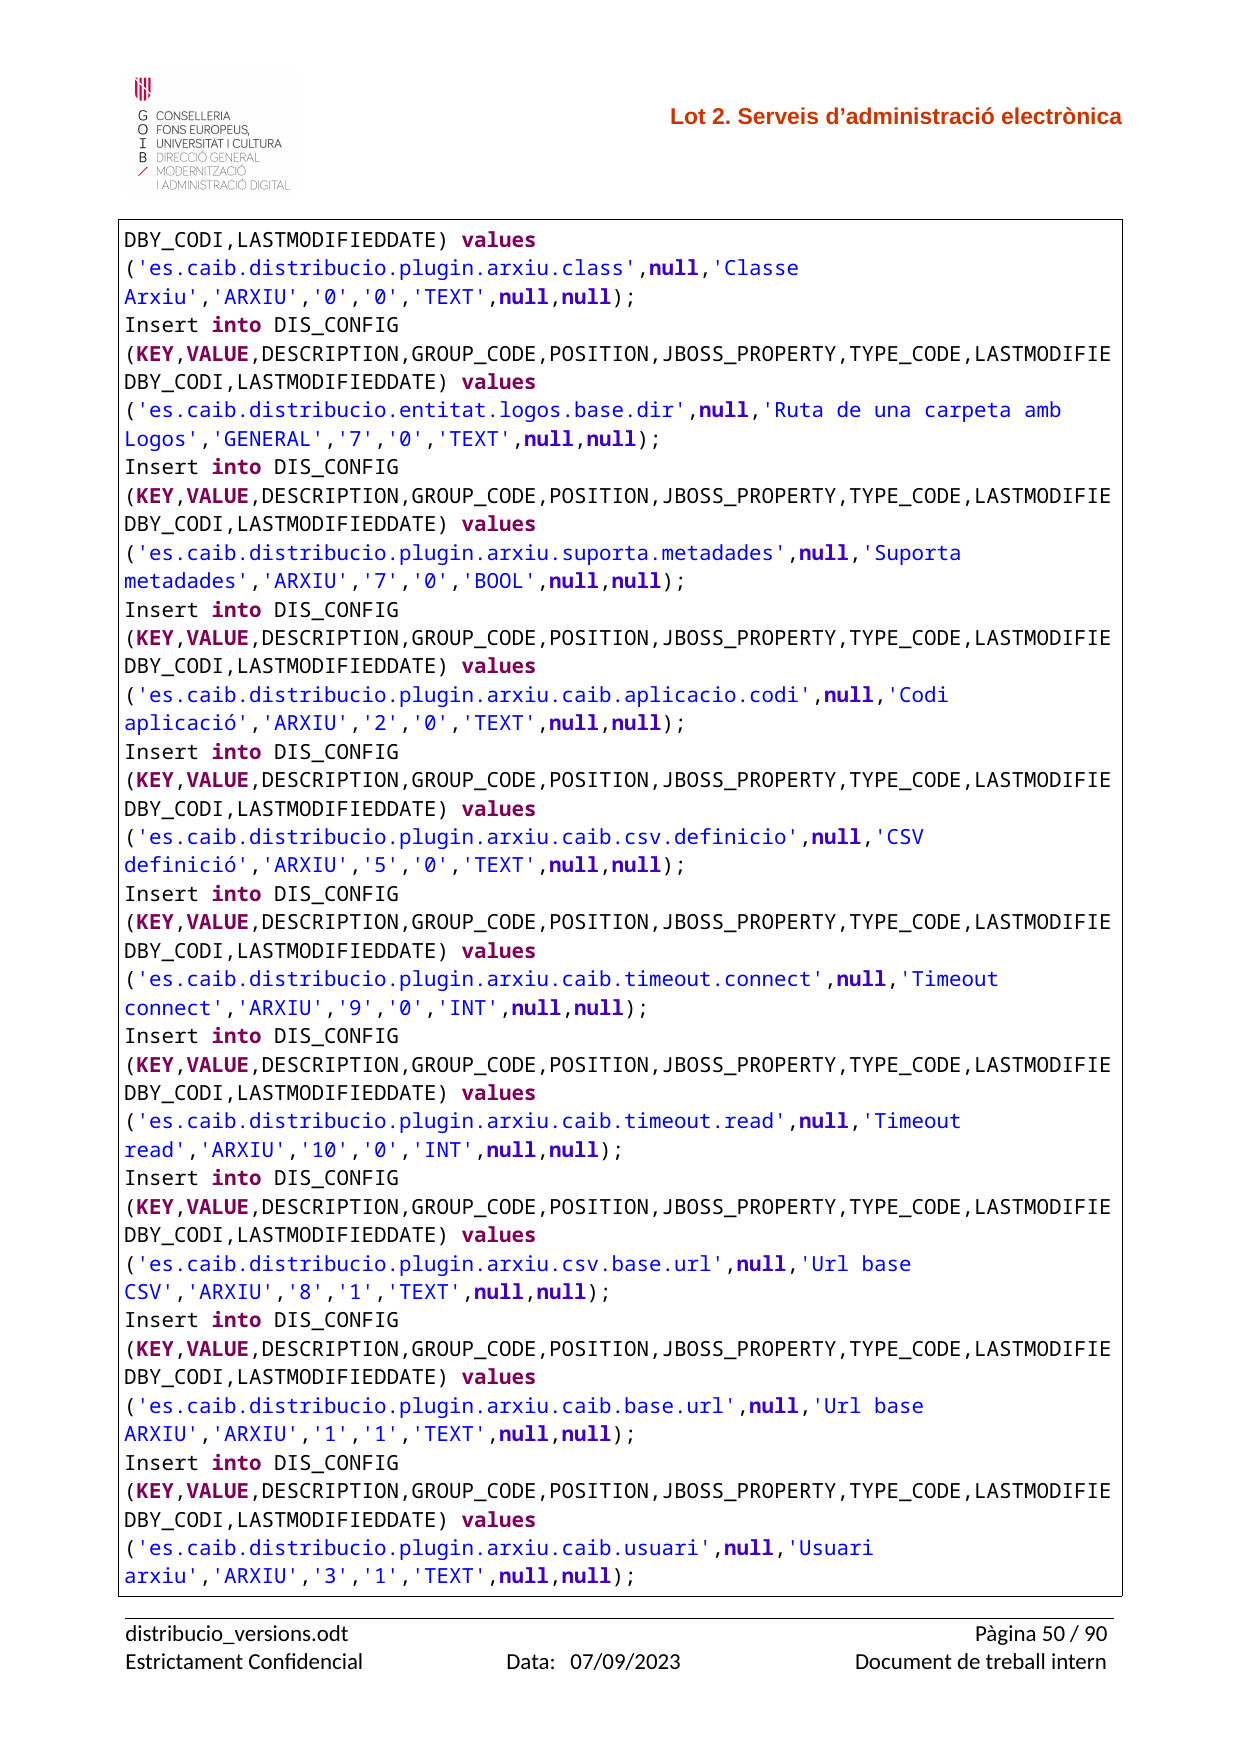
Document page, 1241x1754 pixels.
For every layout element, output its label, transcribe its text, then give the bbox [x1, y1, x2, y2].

picture [126, 70, 299, 197]
table_header DBY_CODI,LASTMODIFIEDDATE) values ('es.caib.distribucio.plugin.arxiu.class',null,'Classe Arxiu','ARXIU','0','0','TEXT',null,null); Insert into DIS_CONFIG (KEY,VALUE,DESCRIPTION,GROUP_CODE,POSITION,JBOSS_PROPERTY,TYPE_CODE,LASTMODIFIEDBY_CODI,LASTMODIFIEDDATE) values ('es.caib.distribucio.entitat.logos.base.dir',null,'Ruta de una carpeta amb Logos','GENERAL','7','0','TEXT',null,null); Insert into DIS_CONFIG (KEY,VALUE,DESCRIPTION,GROUP_CODE,POSITION,JBOSS_PROPERTY,TYPE_CODE,LASTMODIFIEDBY_CODI,LASTMODIFIEDDATE) values ('es.caib.distribucio.plugin.arxiu.suporta.metadades',null,'Suporta metadades','ARXIU','7','0','BOOL',null,null); Insert into DIS_CONFIG (KEY,VALUE,DESCRIPTION,GROUP_CODE,POSITION,JBOSS_PROPERTY,TYPE_CODE,LASTMODIFIEDBY_CODI,LASTMODIFIEDDATE) values ('es.caib.distribucio.plugin.arxiu.caib.aplicacio.codi',null,'Codi aplicació','ARXIU','2','0','TEXT',null,null); Insert into DIS_CONFIG (KEY,VALUE,DESCRIPTION,GROUP_CODE,POSITION,JBOSS_PROPERTY,TYPE_CODE,LASTMODIFIEDBY_CODI,LASTMODIFIEDDATE) values ('es.caib.distribucio.plugin.arxiu.caib.csv.definicio',null,'CSV definició','ARXIU','5','0','TEXT',null,null); Insert into DIS_CONFIG (KEY,VALUE,DESCRIPTION,GROUP_CODE,POSITION,JBOSS_PROPERTY,TYPE_CODE,LASTMODIFIEDBY_CODI,LASTMODIFIEDDATE) values ('es.caib.distribucio.plugin.arxiu.caib.timeout.connect',null,'Timeout connect','ARXIU','9','0','INT',null,null); Insert into DIS_CONFIG (KEY,VALUE,DESCRIPTION,GROUP_CODE,POSITION,JBOSS_PROPERTY,TYPE_CODE,LASTMODIFIEDBY_CODI,LASTMODIFIEDDATE) values ('es.caib.distribucio.plugin.arxiu.caib.timeout.read',null,'Timeout read','ARXIU','10','0','INT',null,null); Insert into DIS_CONFIG (KEY,VALUE,DESCRIPTION,GROUP_CODE,POSITION,JBOSS_PROPERTY,TYPE_CODE,LASTMODIFIEDBY_CODI,LASTMODIFIEDDATE) values ('es.caib.distribucio.plugin.arxiu.csv.base.url',null,'Url base CSV','ARXIU','8','1','TEXT',null,null); Insert into DIS_CONFIG (KEY,VALUE,DESCRIPTION,GROUP_CODE,POSITION,JBOSS_PROPERTY,TYPE_CODE,LASTMODIFIEDBY_CODI,LASTMODIFIEDDATE) values ('es.caib.distribucio.plugin.arxiu.caib.base.url',null,'Url base ARXIU','ARXIU','1','1','TEXT',null,null); Insert into DIS_CONFIG (KEY,VALUE,DESCRIPTION,GROUP_CODE,POSITION,JBOSS_PROPERTY,TYPE_CODE,LASTMODIFIEDBY_CODI,LASTMODIFIEDDATE) values ('es.caib.distribucio.plugin.arxiu.caib.usuari',null,'Usuari arxiu','ARXIU','3','1','TEXT',null,null); [119, 220, 1122, 1596]
